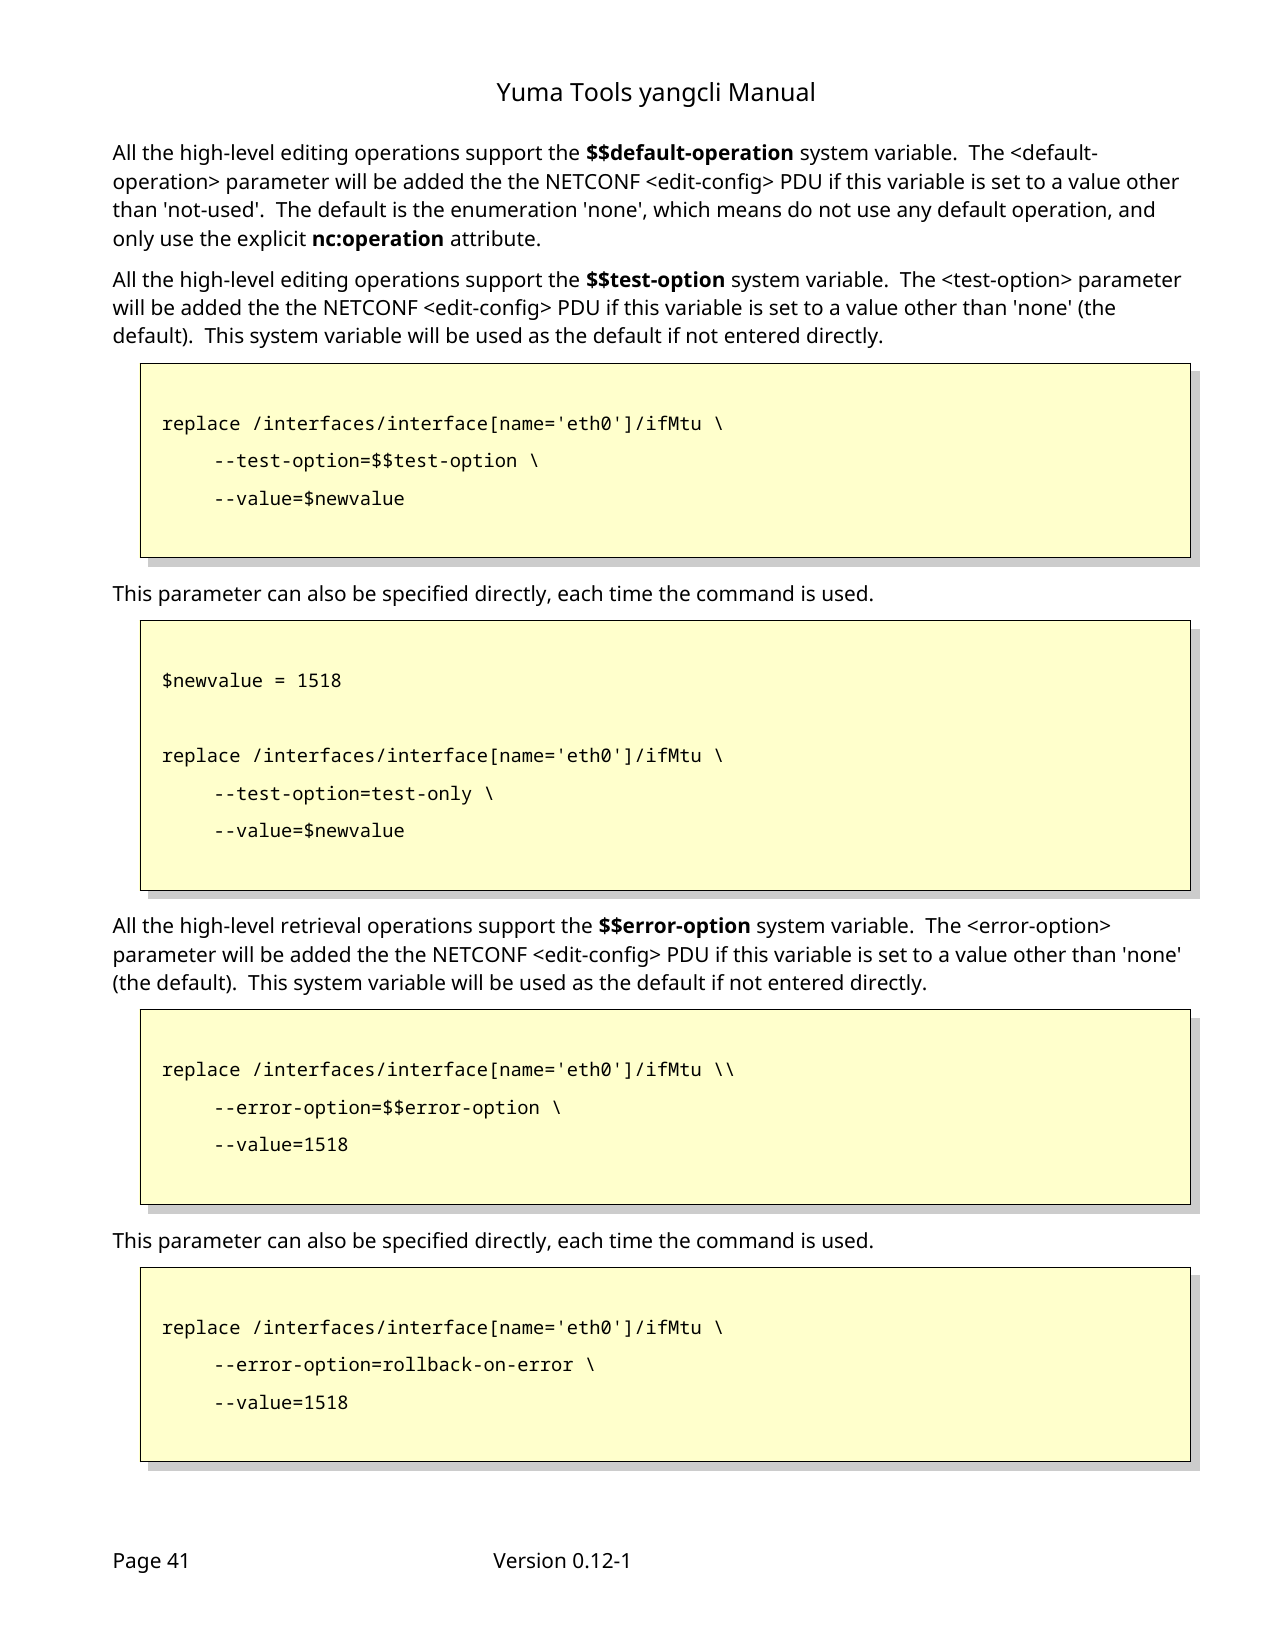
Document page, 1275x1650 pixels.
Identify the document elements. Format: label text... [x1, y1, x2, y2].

text replace /interfaces/interface[name='eth0']/ifMtu \\ [141, 1047, 1190, 1082]
text All the high-level editing operations support the $$test-option system variable. The <test-option> parameter will be added the the NETCONF <edit-config> PDU if this variable is set to a value other than 'none' (the default). This system variable will be used as the default if not entered directly. [112, 265, 1200, 350]
text --error-option=$$error-option \ [141, 1084, 1190, 1120]
text --test-option=test-only \ [141, 770, 1190, 806]
text replace /interfaces/interface[name='eth0']/ifMtu \ [141, 732, 1190, 768]
text $newvalue = 1518 [141, 657, 1190, 693]
text --value=1518 [141, 1379, 1190, 1415]
text replace /interfaces/interface[name='eth0']/ifMtu \ [141, 1304, 1190, 1340]
text replace /interfaces/interface[name='eth0']/ifMtu \ [141, 400, 1190, 436]
text --value=1518 [141, 1122, 1190, 1157]
text --test-option=$$test-option \ [141, 438, 1190, 473]
text --error-option=rollback-on-error \ [141, 1342, 1190, 1377]
text All the high-level retrieval operations support the $$error-option system variable. The <error-option> parameter will be added the the NETCONF <edit-config> PDU if this variable is set to a value other than 'none' (the default). This system variable will be used as the default if not entered directly. [112, 911, 1200, 997]
text All the high-level editing operations support the $$default-operation system variable. The <default-operation> parameter will be added the the NETCONF <edit-config> PDU if this variable is set to a value other than 'not-used'. The default is the enumeration 'none', which means do not use any default operation, and only use the explicit nc:operation attribute. [112, 138, 1200, 252]
text --value=$newvalue [141, 475, 1190, 511]
text This parameter can also be specified directly, each time the command is used. [112, 1226, 1200, 1254]
text --value=$newvalue [141, 807, 1190, 843]
text This parameter can also be specified directly, each time the command is used. [112, 579, 1200, 607]
